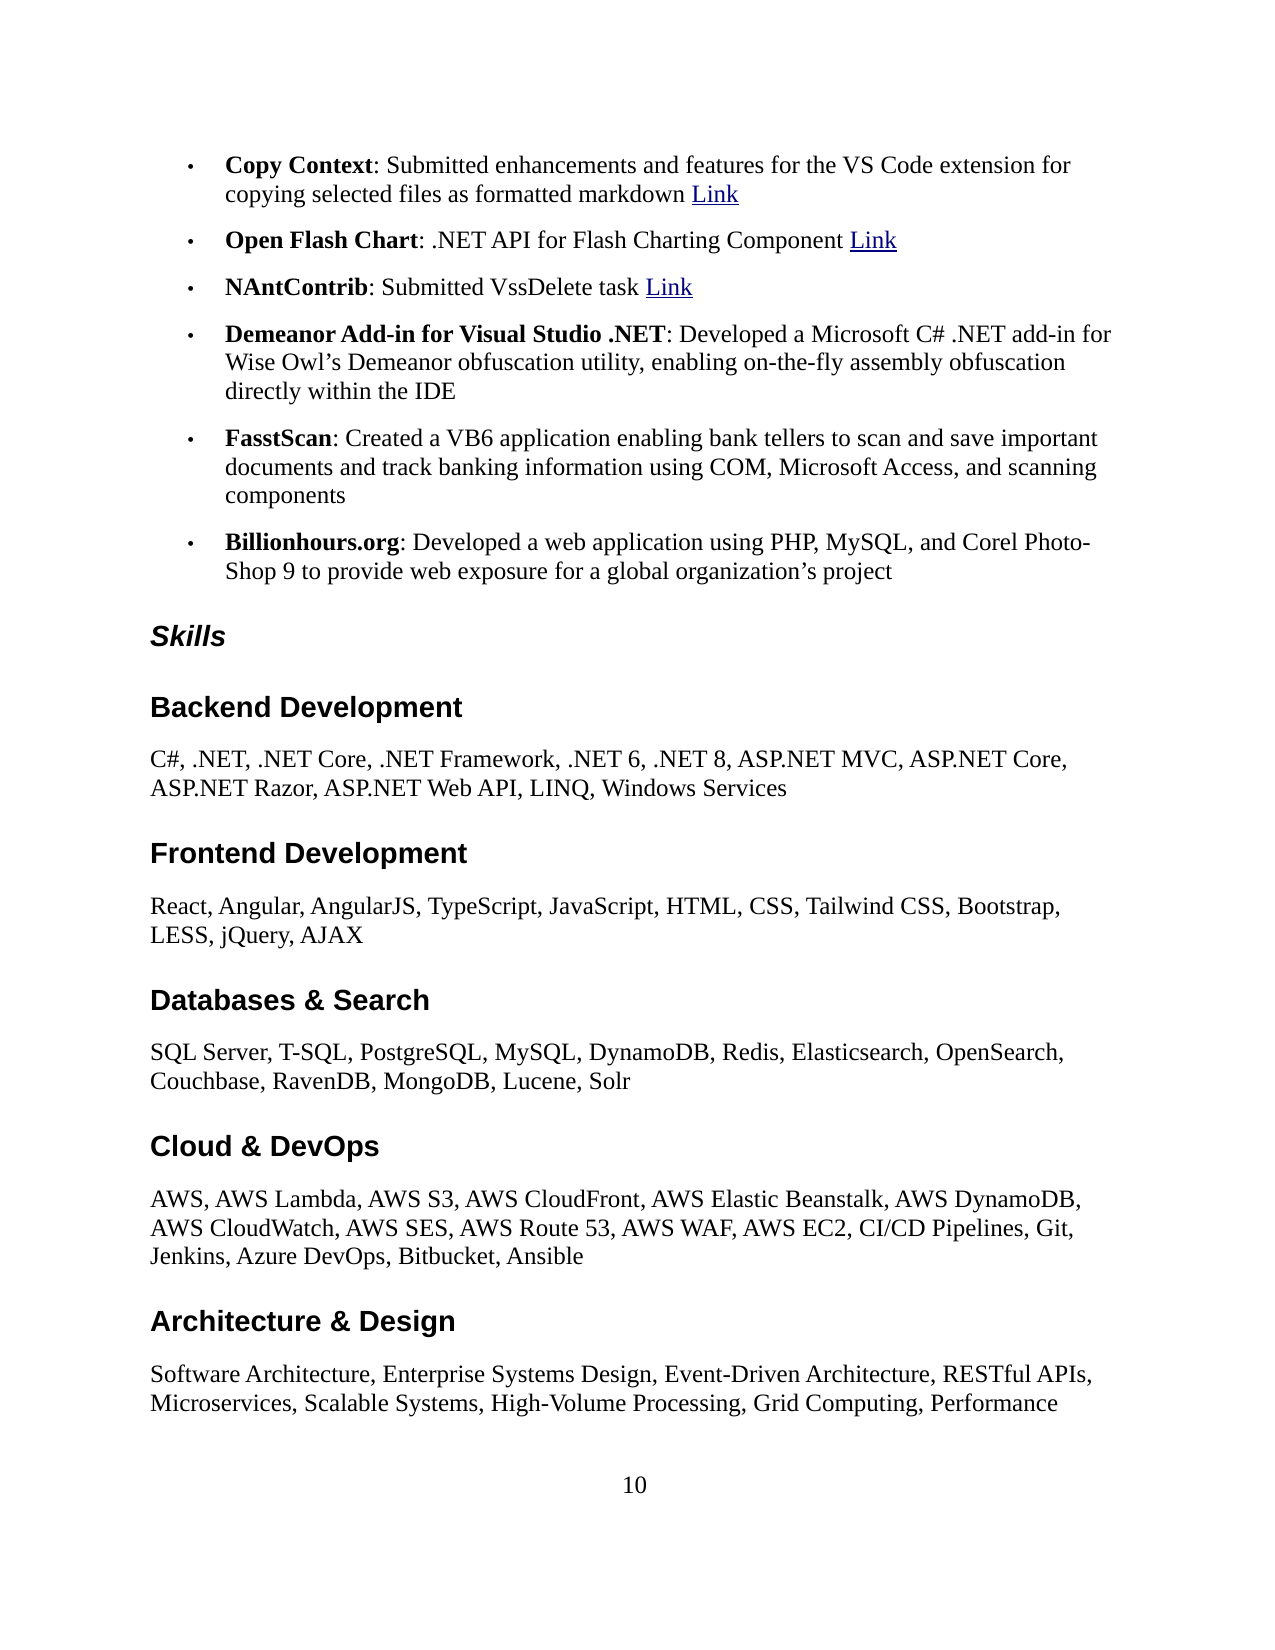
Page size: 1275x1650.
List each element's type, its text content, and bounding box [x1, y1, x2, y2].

subtitle Architecture & Design [150, 1304, 1125, 1338]
list FasstScan: Created a VB6 application enabling bank tellers to scan and save important documents and track banking information using COM, Microsoft Access, and scanning components [187, 423, 1125, 509]
subtitle Databases & Search [150, 982, 1125, 1016]
subtitle Cloud & DevOps [150, 1129, 1125, 1162]
list Billionhours.org: Developed a web application using PHP, MySQL, and Corel Photo-Shop 9 to provide web exposure for a global organization’s project [187, 527, 1125, 584]
text React, Angular, AngularJS, TypeScript, JavaScript, HTML, CSS, Tailwind CSS, Bootstrap, LESS, jQuery, AJAX [150, 891, 1125, 948]
list Demeanor Add-in for Visual Studio .NET: Developed a Microsoft C# .NET add-in for Wise Owl’s Demeanor obfuscation utility, enabling on-the-fly assembly obfuscation directly within the IDE [187, 319, 1125, 405]
text C#, .NET, .NET Core, .NET Framework, .NET 6, .NET 8, ASP.NET MVC, ASP.NET Core, ASP.NET Razor, ASP.NET Web API, LINQ, Windows Services [150, 744, 1125, 802]
subtitle Skills [150, 618, 1125, 652]
text Software Architecture, Enterprise Systems Design, Event-Driven Architecture, RESTful APIs, Microservices, Scalable Systems, High-Volume Processing, Grid Computing, Performance [150, 1359, 1125, 1417]
list NAntContrib: Submitted VssDelete task Link [187, 272, 1125, 301]
text SQL Server, T-SQL, PostgreSQL, MySQL, DynamoDB, Redis, Elasticsearch, OpenSearch, Couchbase, RavenDB, MongoDB, Lucene, Solr [150, 1037, 1125, 1095]
subtitle Backend Development [150, 689, 1125, 723]
list Open Flash Chart: .NET API for Flash Charting Component Link [187, 225, 1125, 254]
list Copy Context: Submitted enhancements and features for the VS Code extension for copying selected files as formatted markdown Link [187, 150, 1125, 207]
text AWS, AWS Lambda, AWS S3, AWS CloudFront, AWS Elastic Beanstalk, AWS DynamoDB, AWS CloudWatch, AWS SES, AWS Route 53, AWS WAF, AWS EC2, CI/CD Pipelines, Git, Jenkins, Azure DevOps, Bitbucket, Ansible [150, 1184, 1125, 1270]
subtitle Frontend Development [150, 836, 1125, 869]
